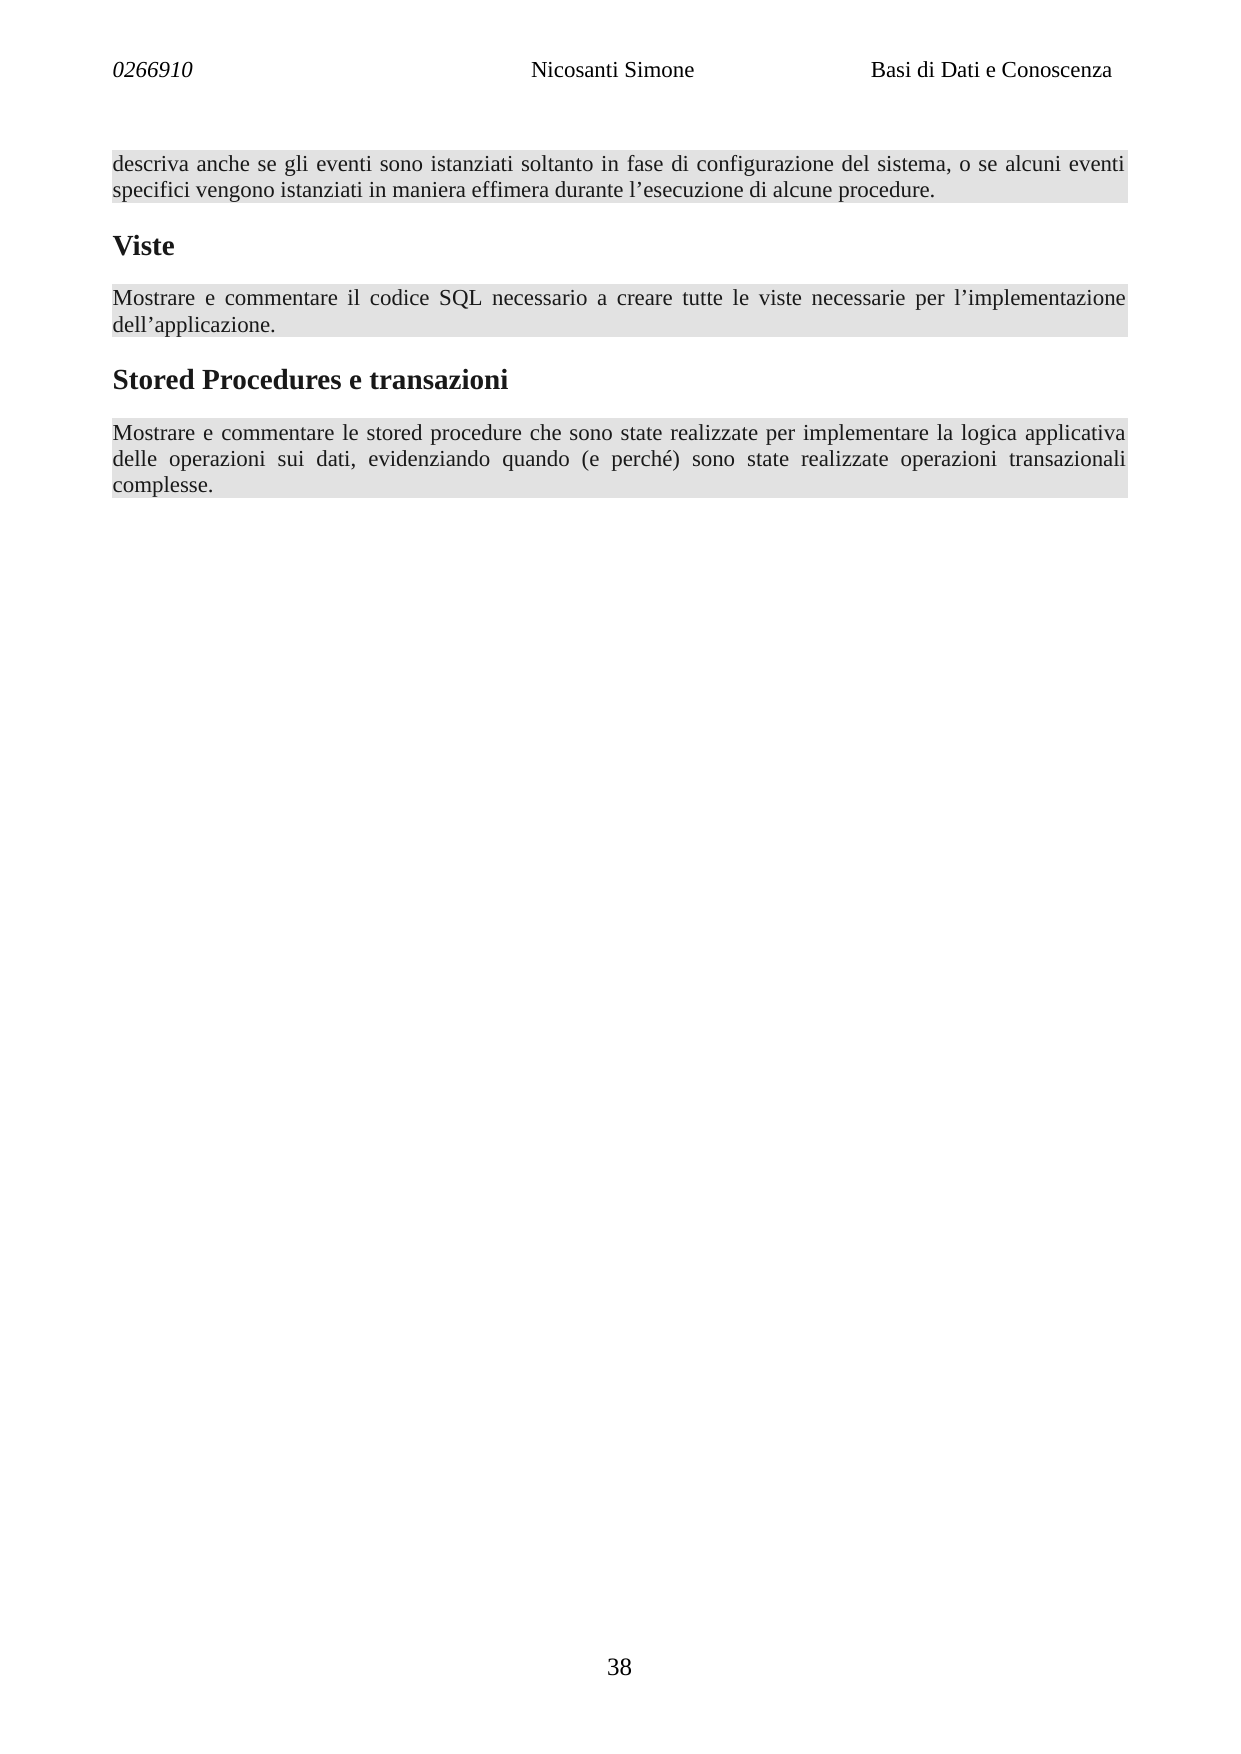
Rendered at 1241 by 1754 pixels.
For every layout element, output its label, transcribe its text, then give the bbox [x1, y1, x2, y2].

text descriva anche se gli eventi sono istanziati soltanto in fase di configurazione del sistema, o se alcuni eventi specifici vengono istanziati in maniera effimera durante l’esecuzione di alcune procedure. [112, 150, 1128, 203]
subtitle Viste [112, 228, 1128, 261]
text Mostrare e commentare il codice SQL necessario a creare tutte le viste necessarie per l’implementazione dell’applicazione. [112, 284, 1128, 337]
text Mostrare e commentare le stored procedure che sono state realizzate per implementare la logica applicativa delle operazioni sui dati, evidenziando quando (e perché) sono state realizzate operazioni transazionali complesse. [112, 418, 1128, 498]
subtitle Stored Procedures e transazioni [112, 362, 1128, 396]
